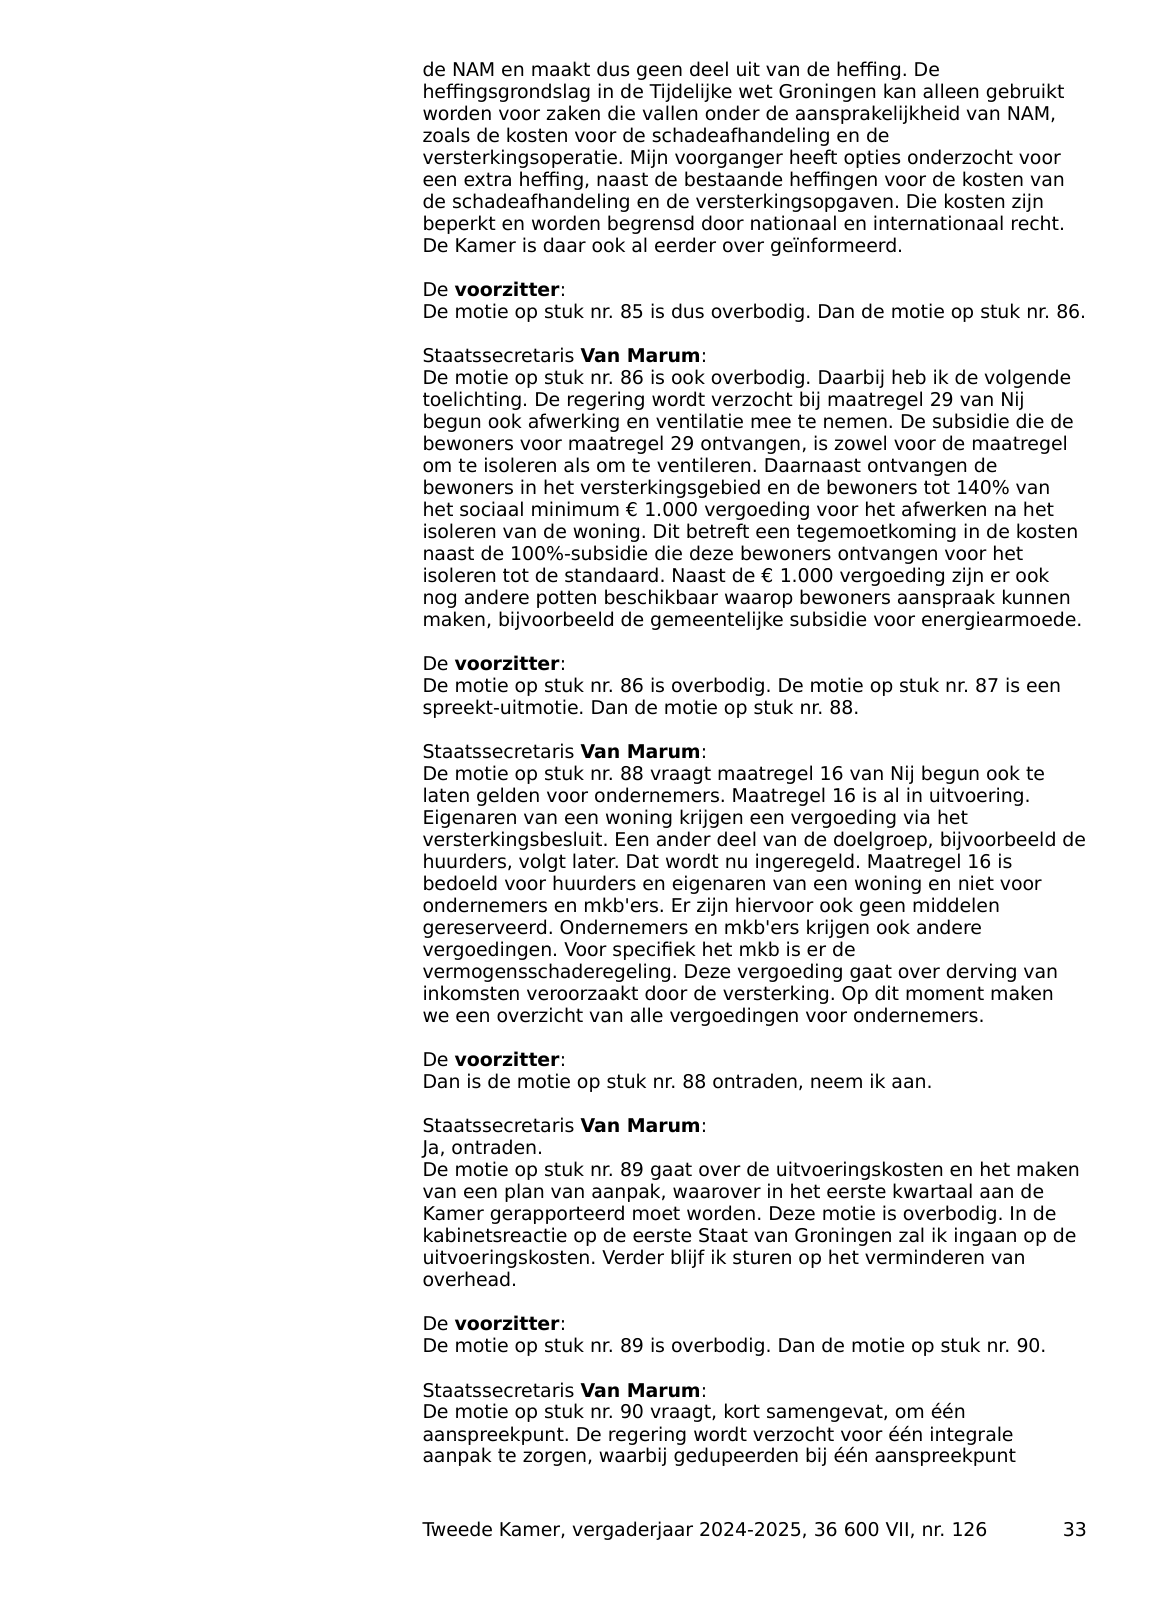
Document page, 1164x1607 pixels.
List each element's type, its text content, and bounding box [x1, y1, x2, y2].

text Staatssecretaris Van Marum: [422, 345, 1087, 367]
text Staatssecretaris Van Marum: [422, 1115, 1087, 1137]
text De voorzitter: [422, 653, 1087, 675]
text De motie op stuk nr. 86 is ook overbodig. Daarbij heb ik de volgende toelichting. De regering wordt verzocht bij maatregel 29 van Nij begun ook afwerking en ventilatie mee te nemen. De subsidie die de bewoners voor maatregel 29 ontvangen, is zowel voor de maatregel om te isoleren als om te ventileren. Daarnaast ontvangen de bewoners in het versterkingsgebied en de bewoners tot 140% van het sociaal minimum € 1.000 vergoeding voor het afwerken na het isoleren van de woning. Dit betreft een tegemoetkoming in de kosten naast de 100%-subsidie die deze bewoners ontvangen voor het isoleren tot de standaard. Naast de € 1.000 vergoeding zijn er ook nog andere potten beschikbaar waarop bewoners aanspraak kunnen maken, bijvoorbeeld de gemeentelijke subsidie voor energiearmoede. [422, 367, 1087, 631]
text De motie op stuk nr. 88 vraagt maatregel 16 van Nij begun ook te laten gelden voor ondernemers. Maatregel 16 is al in uitvoering. Eigenaren van een woning krijgen een vergoeding via het versterkingsbesluit. Een ander deel van de doelgroep, bijvoorbeeld de huurders, volgt later. Dat wordt nu ingeregeld. Maatregel 16 is bedoeld voor huurders en eigenaren van een woning en niet voor ondernemers en mkb'ers. Er zijn hiervoor ook geen middelen gereserveerd. Ondernemers en mkb'ers krijgen ook andere vergoedingen. Voor specifiek het mkb is er de vermogensschaderegeling. Deze vergoeding gaat over derving van inkomsten veroorzaakt door de versterking. Op dit moment maken we een overzicht van alle vergoedingen voor ondernemers. [422, 763, 1087, 1027]
text Staatssecretaris Van Marum: [422, 741, 1087, 763]
text Dan is de motie op stuk nr. 88 ontraden, neem ik aan. [422, 1071, 1087, 1093]
text De voorzitter: [422, 1049, 1087, 1071]
text De motie op stuk nr. 86 is overbodig. De motie op stuk nr. 87 is een spreekt-uitmotie. Dan de motie op stuk nr. 88. [422, 675, 1087, 719]
text De motie op stuk nr. 89 is overbodig. Dan de motie op stuk nr. 90. [422, 1335, 1087, 1357]
text De motie op stuk nr. 89 gaat over de uitvoeringskosten en het maken van een plan van aanpak, waarover in het eerste kwartaal aan de Kamer gerapporteerd moet worden. Deze motie is overbodig. In de kabinetsreactie op de eerste Staat van Groningen zal ik ingaan op de uitvoeringskosten. Verder blijf ik sturen op het verminderen van overhead. [422, 1159, 1087, 1291]
text de NAM en maakt dus geen deel uit van de heffing. De heffingsgrondslag in de Tijdelijke wet Groningen kan alleen gebruikt worden voor zaken die vallen onder de aansprakelijkheid van NAM, zoals de kosten voor de schadeafhandeling en de versterkingsoperatie. Mijn voorganger heeft opties onderzocht voor een extra heffing, naast de bestaande heffingen voor de kosten van de schadeafhandeling en de versterkingsopgaven. Die kosten zijn beperkt en worden begrensd door nationaal en internationaal recht. De Kamer is daar ook al eerder over geïnformeerd. [422, 59, 1087, 257]
text Ja, ontraden. [422, 1137, 1087, 1159]
text Staatssecretaris Van Marum: [422, 1379, 1087, 1401]
text De voorzitter: [422, 1313, 1087, 1335]
text De motie op stuk nr. 90 vraagt, kort samengevat, om één aanspreekpunt. De regering wordt verzocht voor één integrale aanpak te zorgen, waarbij gedupeerden bij één aanspreekpunt [422, 1401, 1087, 1467]
text De motie op stuk nr. 85 is dus overbodig. Dan de motie op stuk nr. 86. [422, 301, 1087, 323]
text De voorzitter: [422, 279, 1087, 301]
